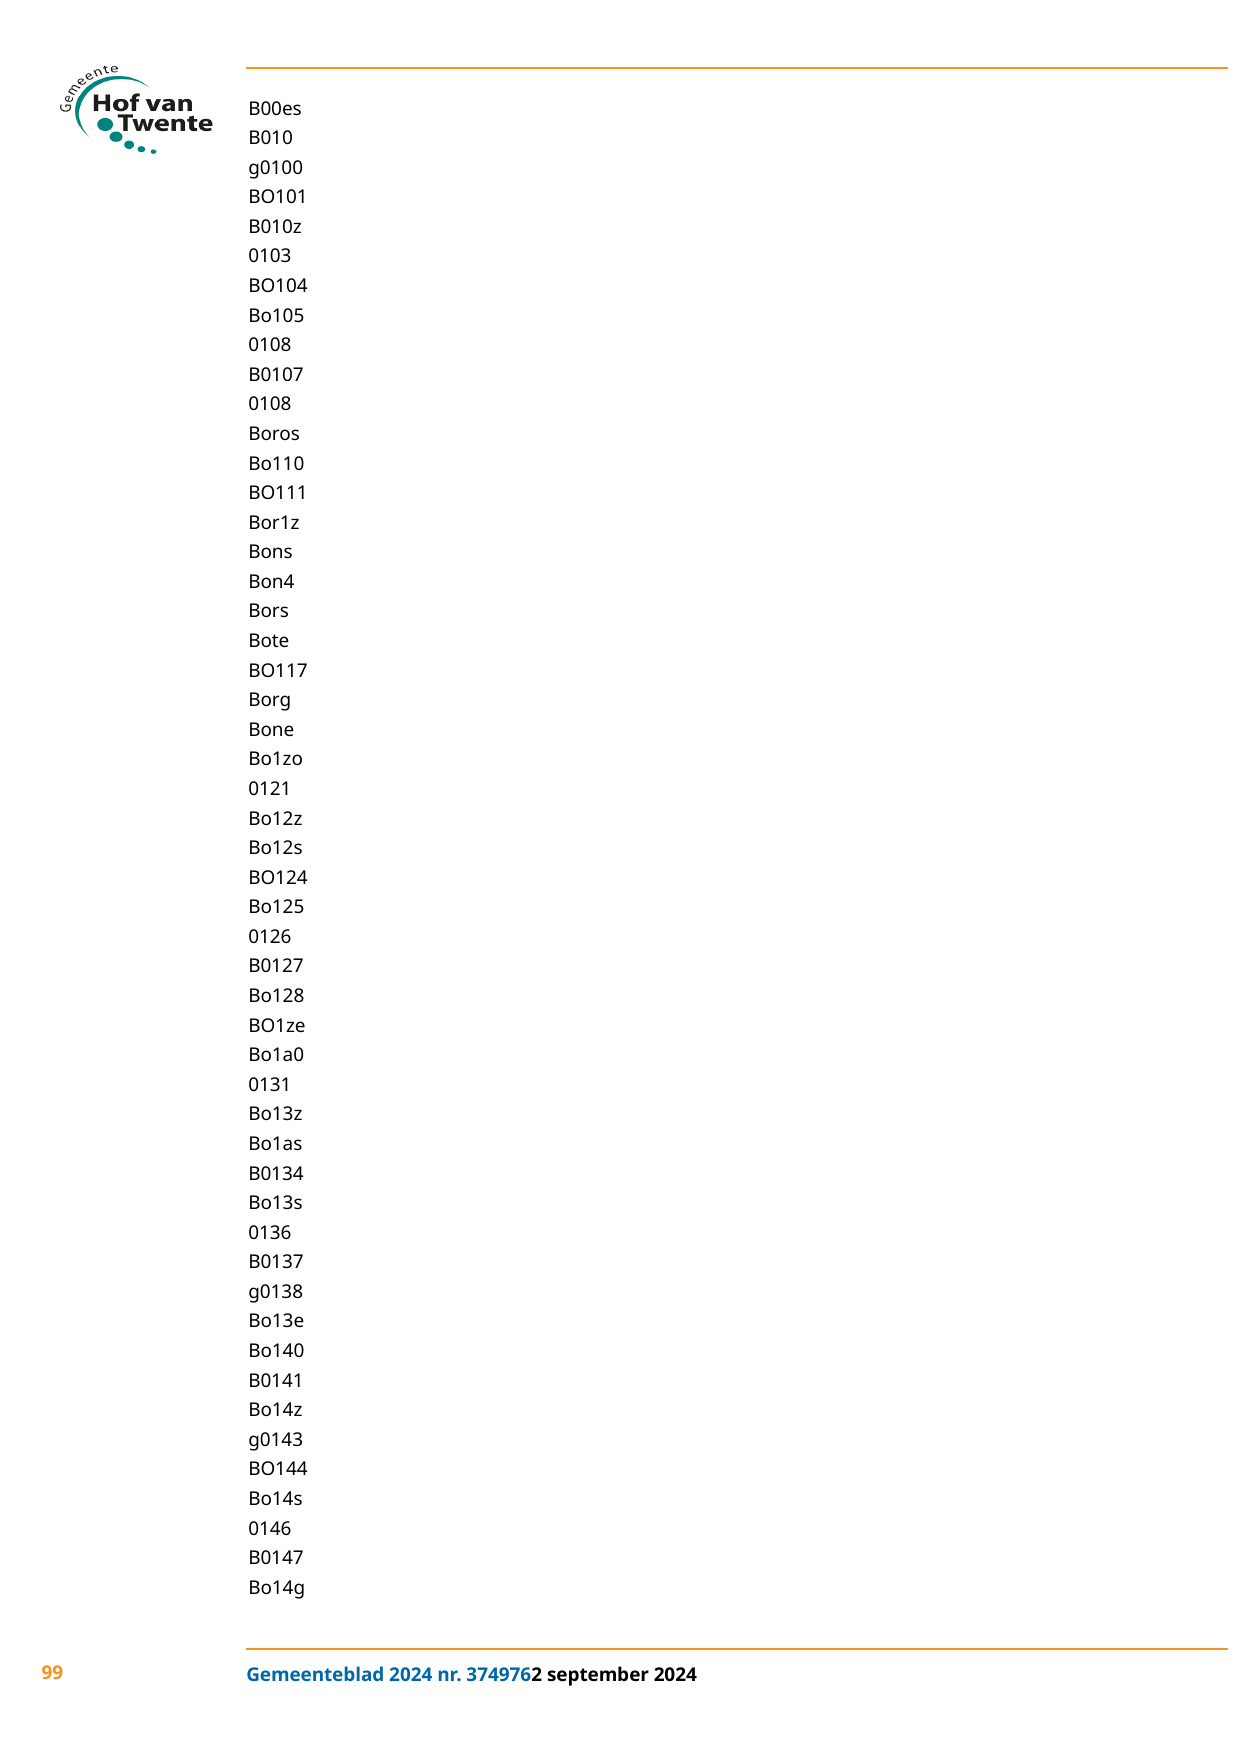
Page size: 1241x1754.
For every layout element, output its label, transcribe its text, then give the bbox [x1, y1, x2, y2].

text Bo128 [248, 982, 1152, 1008]
text 0103 [248, 243, 1152, 268]
text 0126 [248, 923, 1152, 949]
text Bo125 [248, 893, 1152, 919]
text Boros [248, 420, 1152, 446]
text Bo12s [248, 834, 1152, 860]
text Bo140 [248, 1337, 1152, 1363]
text Bo14z [248, 1396, 1152, 1422]
text Bo1as [248, 1130, 1152, 1156]
text Bor1z [248, 509, 1152, 535]
text BO111 [248, 479, 1152, 505]
text Bone [248, 716, 1152, 742]
text Bo1a0 [248, 1041, 1152, 1067]
text B0127 [248, 953, 1152, 978]
text Bo14s [248, 1485, 1152, 1511]
text g0138 [248, 1278, 1152, 1304]
text Bors [248, 598, 1152, 623]
text B0134 [248, 1160, 1152, 1186]
text B0107 [248, 361, 1152, 387]
text Bo13e [248, 1308, 1152, 1333]
text BO101 [248, 183, 1152, 209]
text Borg [248, 686, 1152, 712]
text Bo14g [248, 1574, 1152, 1600]
text Bo13s [248, 1189, 1152, 1215]
text 0136 [248, 1219, 1152, 1245]
text BO1ze [248, 1012, 1152, 1038]
text B0141 [248, 1367, 1152, 1393]
text BO117 [248, 657, 1152, 683]
text BO124 [248, 864, 1152, 890]
text Bo12z [248, 805, 1152, 831]
text 0121 [248, 775, 1152, 801]
text B0137 [248, 1248, 1152, 1274]
text Bote [248, 627, 1152, 653]
text 0108 [248, 391, 1152, 416]
text B010z [248, 213, 1152, 239]
text B00es [248, 95, 1152, 121]
text 0108 [248, 331, 1152, 357]
text g0100 [248, 154, 1152, 180]
text 0131 [248, 1071, 1152, 1097]
text Bo1zo [248, 746, 1152, 771]
text Bo110 [248, 450, 1152, 476]
text Bons [248, 538, 1152, 564]
text 0146 [248, 1515, 1152, 1541]
text Bon4 [248, 568, 1152, 594]
text B0147 [248, 1544, 1152, 1570]
text B010 [248, 124, 1152, 150]
text BO144 [248, 1456, 1152, 1481]
text Bo105 [248, 302, 1152, 328]
text g0143 [248, 1426, 1152, 1452]
picture [41, 47, 231, 172]
text BO104 [248, 272, 1152, 298]
text Bo13z [248, 1101, 1152, 1126]
